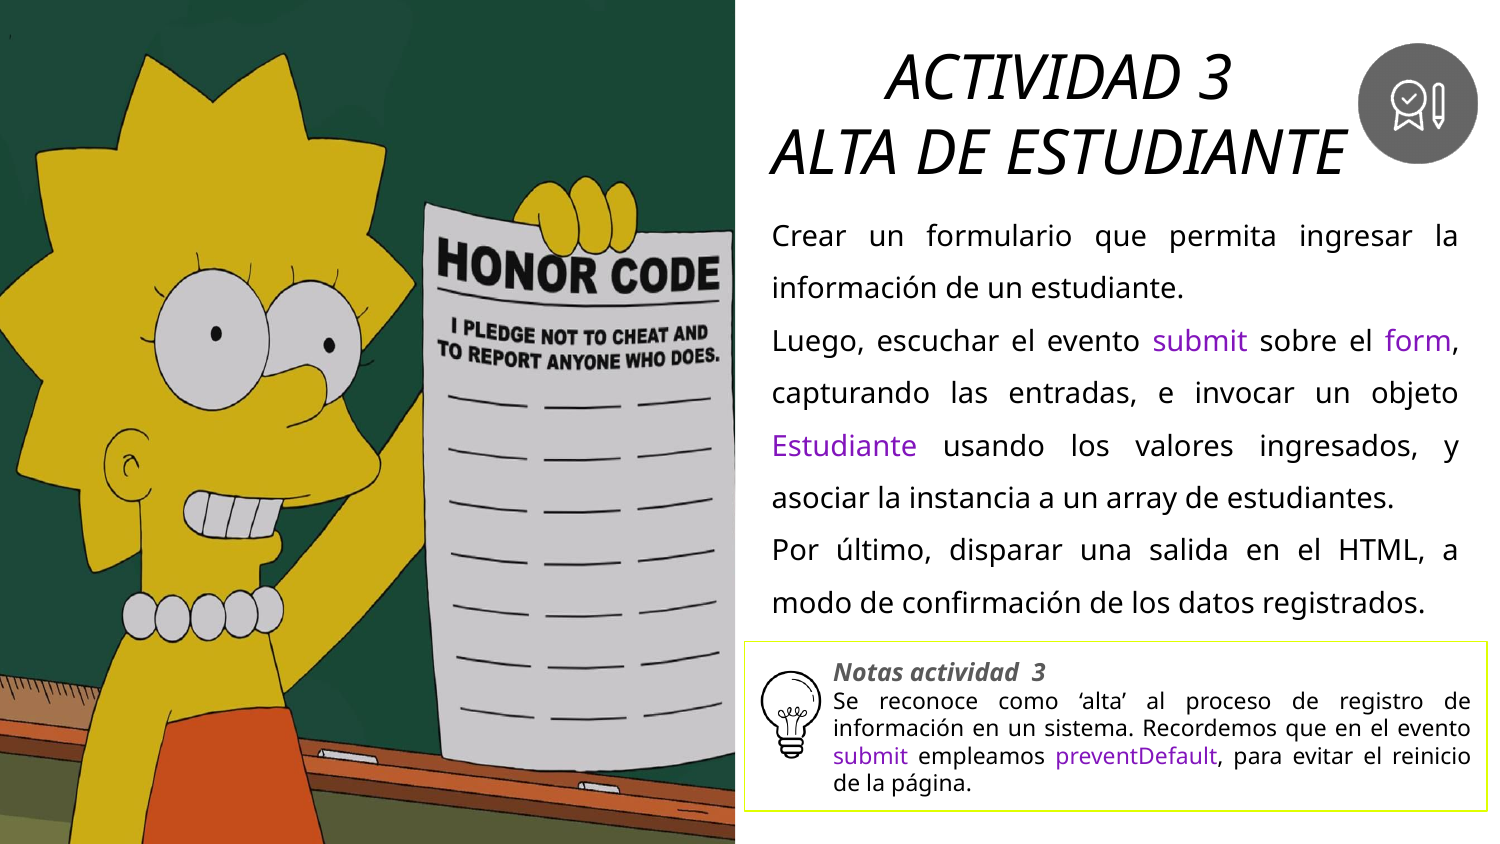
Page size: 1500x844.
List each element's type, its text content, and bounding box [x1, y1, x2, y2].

text_box Crear un formulario que permita ingresar la información de un estudiante. Luego, escuchar el evento submit sobre el form, capturando las entradas, e invocar un objeto Estudiante usando los valores ingresados, y asociar la instancia a un array de estudiantes. Por último, disparar una salida en el HTML, a modo de confirmación de los datos registrados. [756, 184, 1475, 541]
picture [1358, 43, 1478, 164]
picture [756, 667, 824, 760]
text_box ACTIVIDAD 3 ALTA DE ESTUDIANTE [749, 22, 1371, 185]
picture [0, 0, 736, 844]
text_box Notas actividad 3 Se reconoce como ‘alta’ al proceso de registro de información en un sistema. Recordemos que en el evento submit empleamos preventDefault, para evitar el reinicio de la página. [744, 641, 1487, 812]
